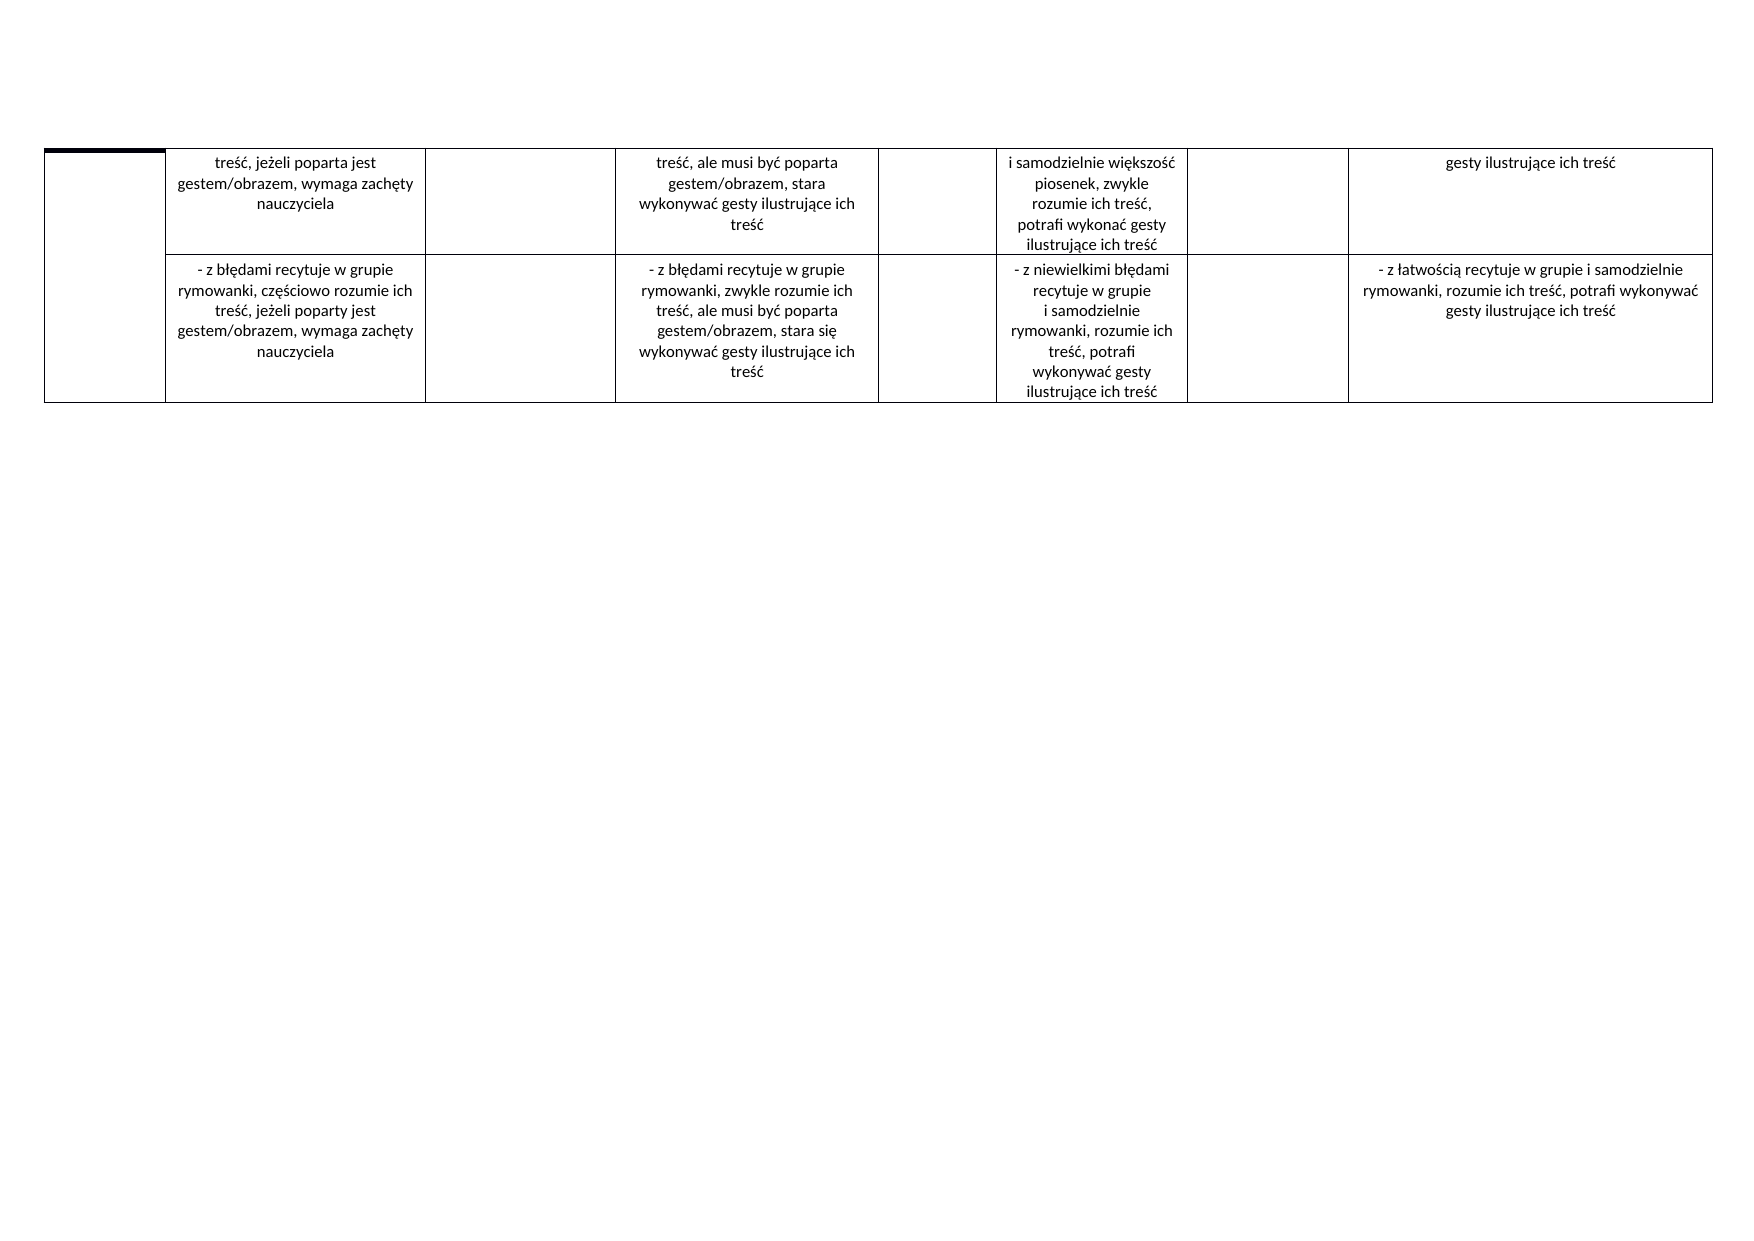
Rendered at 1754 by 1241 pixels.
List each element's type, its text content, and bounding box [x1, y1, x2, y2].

table_cell - z błędami recytuje w grupie rymowanki, częściowo rozumie ich treść, jeżeli poparty jest gestem/obrazem, wymaga zachęty nauczyciela [166, 255, 425, 402]
table_cell - z łatwością recytuje w grupie i samodzielnie rymowanki, rozumie ich treść, potrafi wykonywać gesty ilustrujące ich treść [1349, 255, 1712, 402]
table_cell treść, ale musi być poparta gestem/obrazem, stara wykonywać gesty ilustrujące ich treść [616, 149, 878, 254]
table_cell - z niewielkimi błędami recytuje w grupie i samodzielnie rymowanki, rozumie ich treść, potrafi wykonywać gesty ilustrujące ich treść [997, 255, 1187, 402]
table_cell - z błędami recytuje w grupie rymowanki, zwykle rozumie ich treść, ale musi być poparta gestem/obrazem, stara się wykonywać gesty ilustrujące ich treść [616, 255, 878, 402]
table_cell [426, 149, 615, 254]
table_cell [1188, 255, 1348, 402]
table_cell i samodzielnie większość piosenek, zwykle rozumie ich treść, potrafi wykonać gesty ilustrujące ich treść [997, 149, 1187, 254]
table_cell [1188, 149, 1348, 254]
table_cell [879, 149, 996, 254]
table_cell treść, jeżeli poparta jest gestem/obrazem, wymaga zachęty nauczyciela [166, 149, 425, 254]
table_cell [426, 255, 615, 402]
table_cell [879, 255, 996, 402]
table_cell gesty ilustrujące ich treść [1349, 149, 1712, 254]
table_cell [45, 153, 165, 402]
